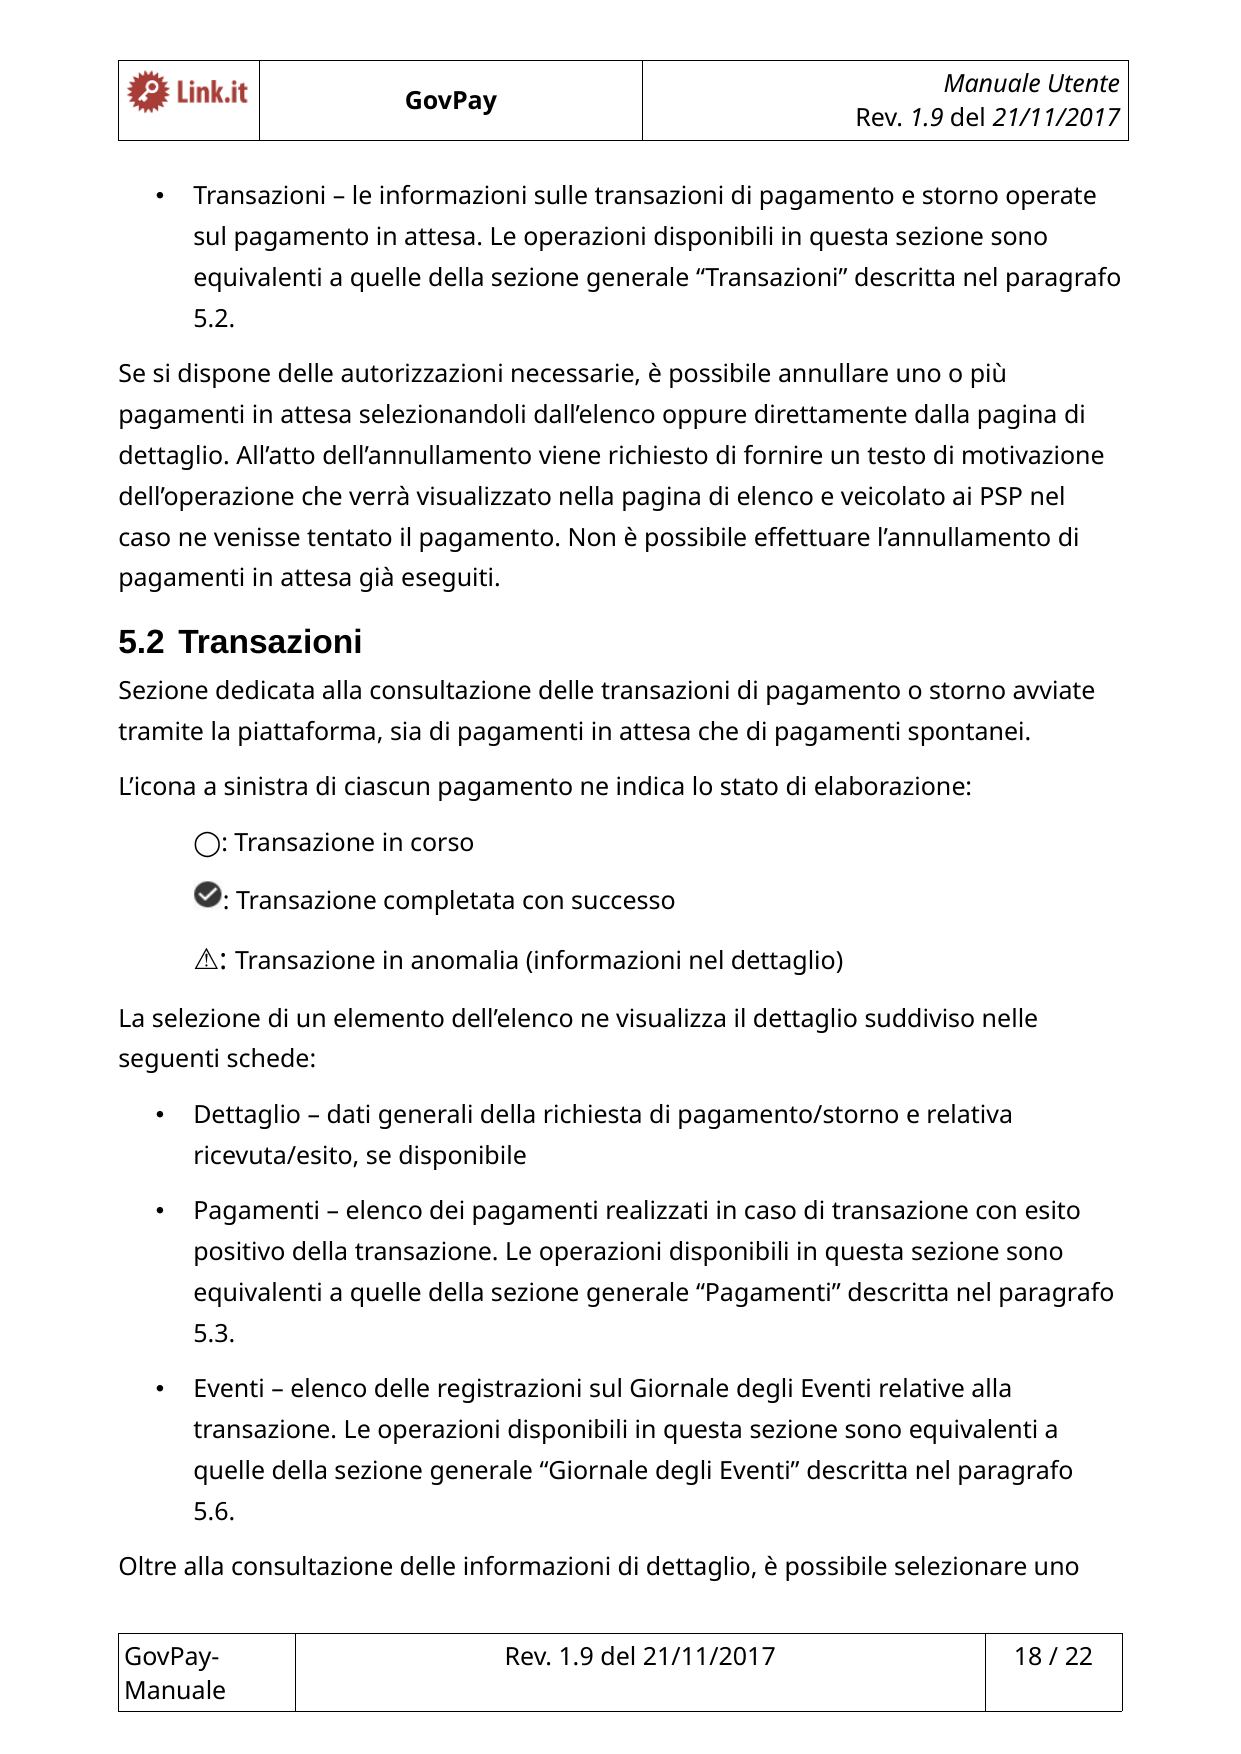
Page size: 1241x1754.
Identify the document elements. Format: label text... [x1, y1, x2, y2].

picture [123, 65, 254, 119]
text ⚠: Transazione in anomalia (informazioni nel dettaglio) [193, 938, 1122, 978]
text Se si dispone delle autorizzazioni necessarie, è possibile annullare uno o più pagamenti in attesa selezionandoli dall’elenco oppure direttamente dalla pagina di dettaglio. All’atto dell’annullamento viene richiesto di fornire un testo di motivazione dell’operazione che verrà visualizzato nella pagina di elenco e veicolato ai PSP nel caso ne venisse tentato il pagamento. Non è possibile effettuare l’annullamento di pagamenti in attesa già eseguiti. [118, 356, 1122, 594]
list Pagamenti – elenco dei pagamenti realizzati in caso di transazione con esito positivo della transazione. Le operazioni disponibili in questa sezione sono equivalenti a quelle della sezione generale “Pagamenti” descritta nel paragrafo 5.3. [156, 1193, 1122, 1349]
subtitle Transazioni [118, 622, 1122, 660]
picture [193, 880, 223, 910]
text Sezione dedicata alla consultazione delle transazioni di pagamento o storno avviate tramite la piattaforma, sia di pagamenti in attesa che di pagamenti spontanei. [118, 673, 1122, 748]
list Dettaglio – dati generali della richiesta di pagamento/storno e relativa ricevuta/esito, se disponibile [156, 1096, 1122, 1171]
list Eventi – elenco delle registrazioni sul Giornale degli Eventi relative alla transazione. Le operazioni disponibili in questa sezione sono equivalenti a quelle della sezione generale “Giornale degli Eventi” descritta nel paragrafo 5.6. [156, 1371, 1122, 1527]
text Oltre alla consultazione delle informazioni di dettaglio, è possibile selezionare uno [118, 1548, 1122, 1583]
text L’icona a sinistra di ciascun pagamento ne indica lo stato di elaborazione: [118, 769, 1122, 803]
list Transazioni – le informazioni sulle transazioni di pagamento e storno operate sul pagamento in attesa. Le operazioni disponibili in questa sezione sono equivalenti a quelle della sezione generale “Transazioni” descritta nel paragrafo 5.2. [156, 178, 1122, 334]
text La selezione di un elemento dell’elenco ne visualizza il dettaglio suddiviso nelle seguenti schede: [118, 1000, 1122, 1075]
text ◯: Transazione in corso [193, 824, 1122, 858]
text : Transazione completata con successo [193, 880, 1122, 917]
